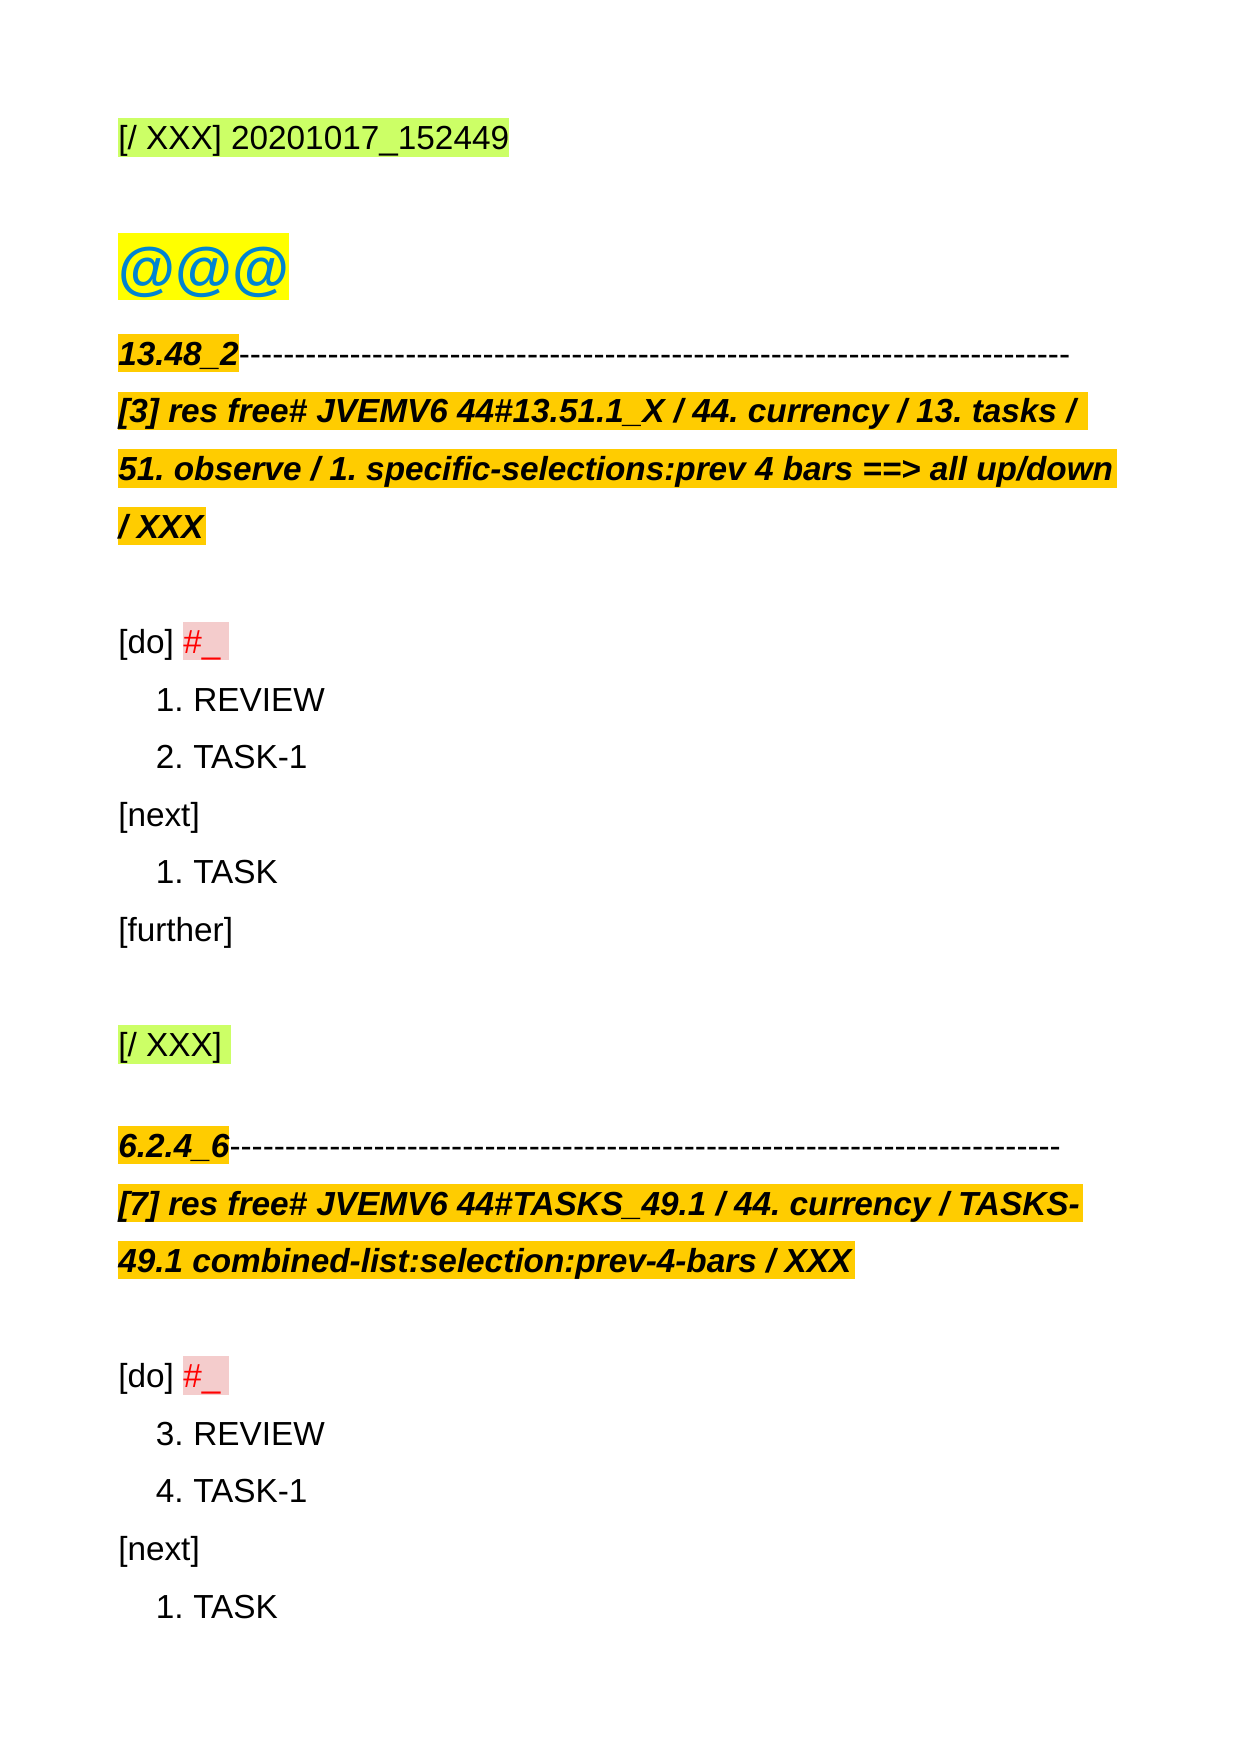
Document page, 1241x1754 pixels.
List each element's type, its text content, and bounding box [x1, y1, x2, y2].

list REVIEW [156, 679, 1122, 718]
text [do] #_ [118, 622, 1122, 660]
text [next] [118, 1529, 1122, 1568]
text [do] #_ [118, 1356, 1122, 1395]
text [next] [118, 795, 1122, 833]
text @@@ [118, 233, 1122, 300]
list TASK-1 [156, 737, 1122, 776]
list TASK-1 [156, 1472, 1122, 1510]
text [3] res free# JVEMV6 44#13.51.1_X / 44. currency / 13. tasks / 51. observe / 1. specific-selections:prev 4 bars ==> all up/down / XXX [118, 392, 1122, 545]
list TASK [156, 852, 1122, 891]
text 6.2.4_6--------------------------------------------------------------------------- [118, 1126, 1122, 1164]
text [/ XXX] 20201017_152449 [118, 118, 1122, 157]
list TASK [156, 1587, 1122, 1625]
list REVIEW [156, 1414, 1122, 1452]
text 13.48_2--------------------------------------------------------------------------- [118, 334, 1122, 372]
text [7] res free# JVEMV6 44#TASKS_49.1 / 44. currency / TASKS-49.1 combined-list:selection:prev-4-bars / XXX [118, 1183, 1122, 1279]
text [further] [118, 910, 1122, 948]
text [/ XXX] [118, 968, 1122, 1064]
